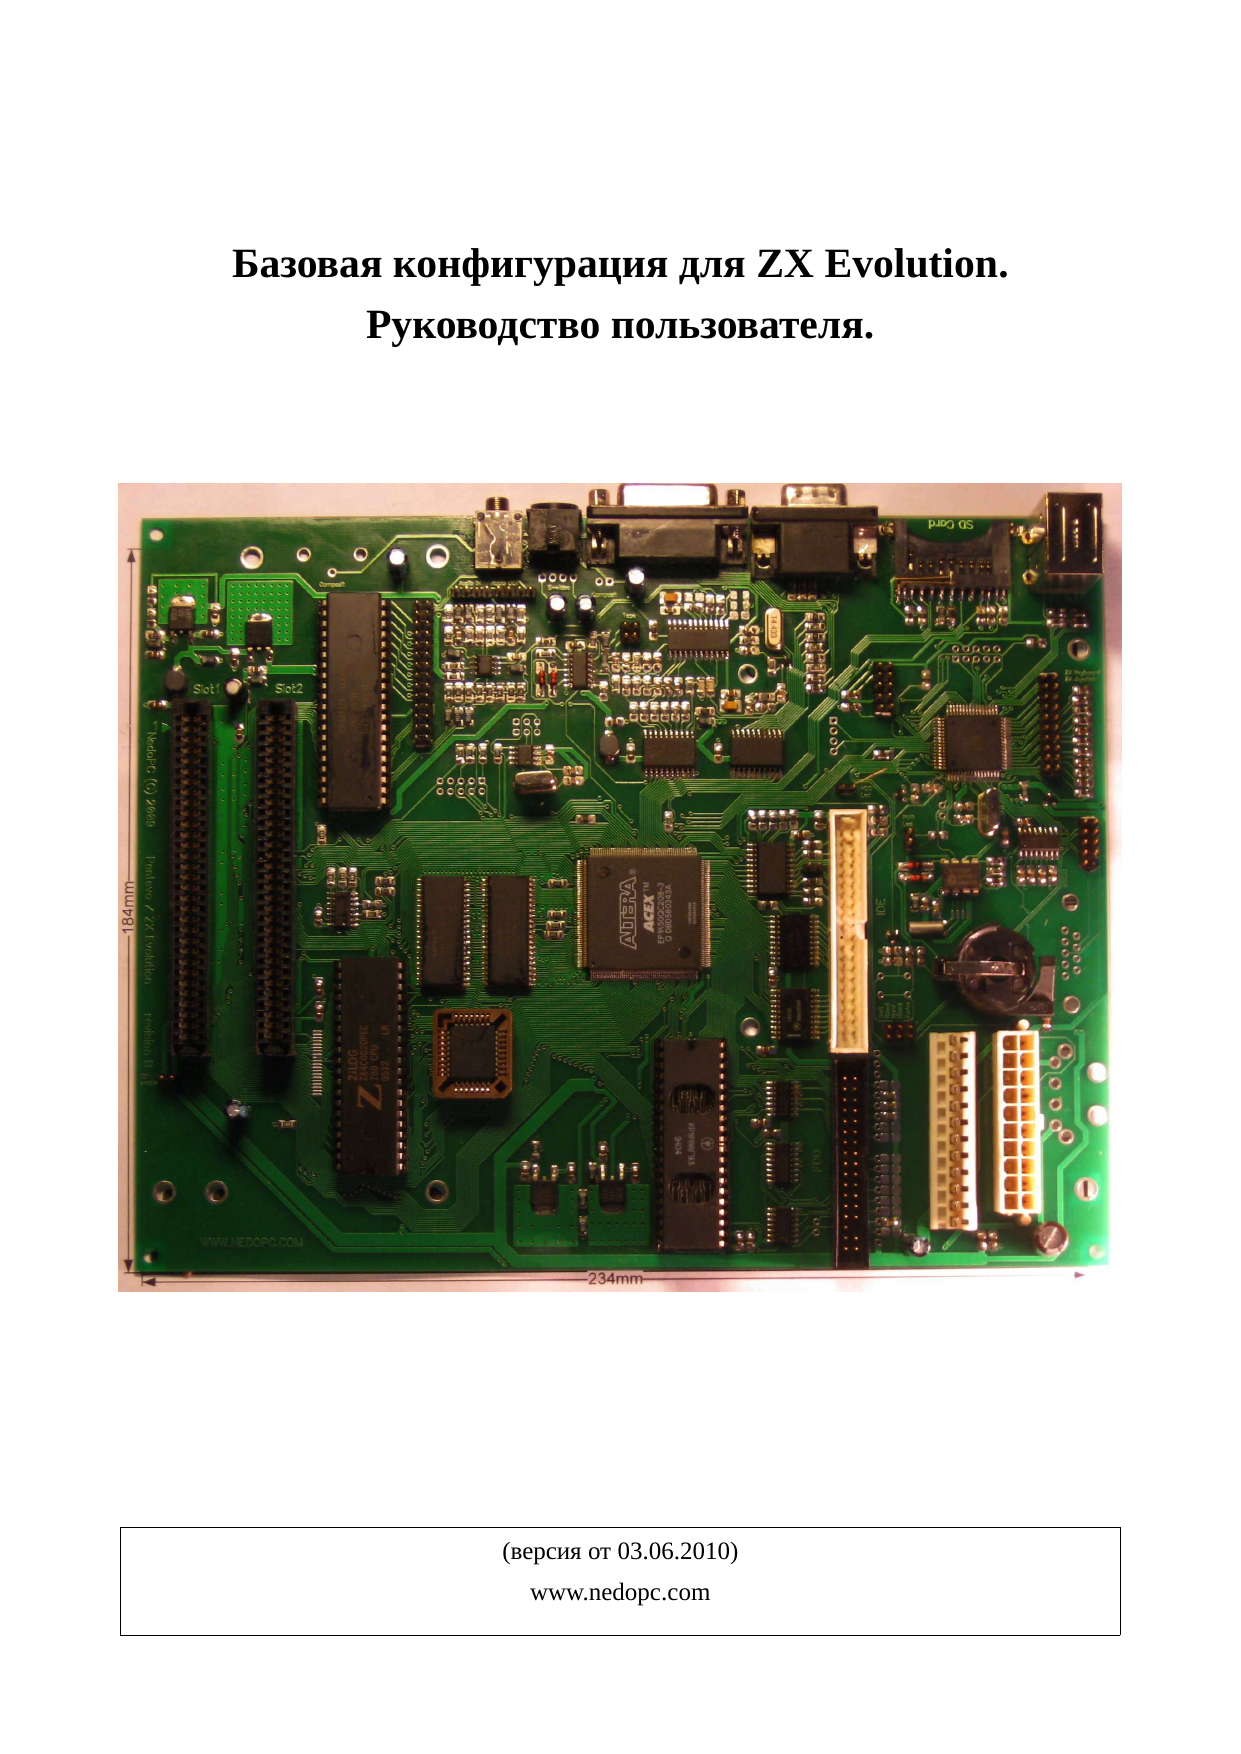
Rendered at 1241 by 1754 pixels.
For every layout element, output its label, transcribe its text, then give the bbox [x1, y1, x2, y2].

text (версия от 03.06.2010) [129, 1536, 1111, 1565]
text Руководство пользователя. [118, 299, 1122, 347]
text www.nedopc.com [129, 1577, 1111, 1606]
picture [118, 483, 1122, 1292]
text Базовая конфигурация для ZX Evolution. [118, 239, 1122, 287]
